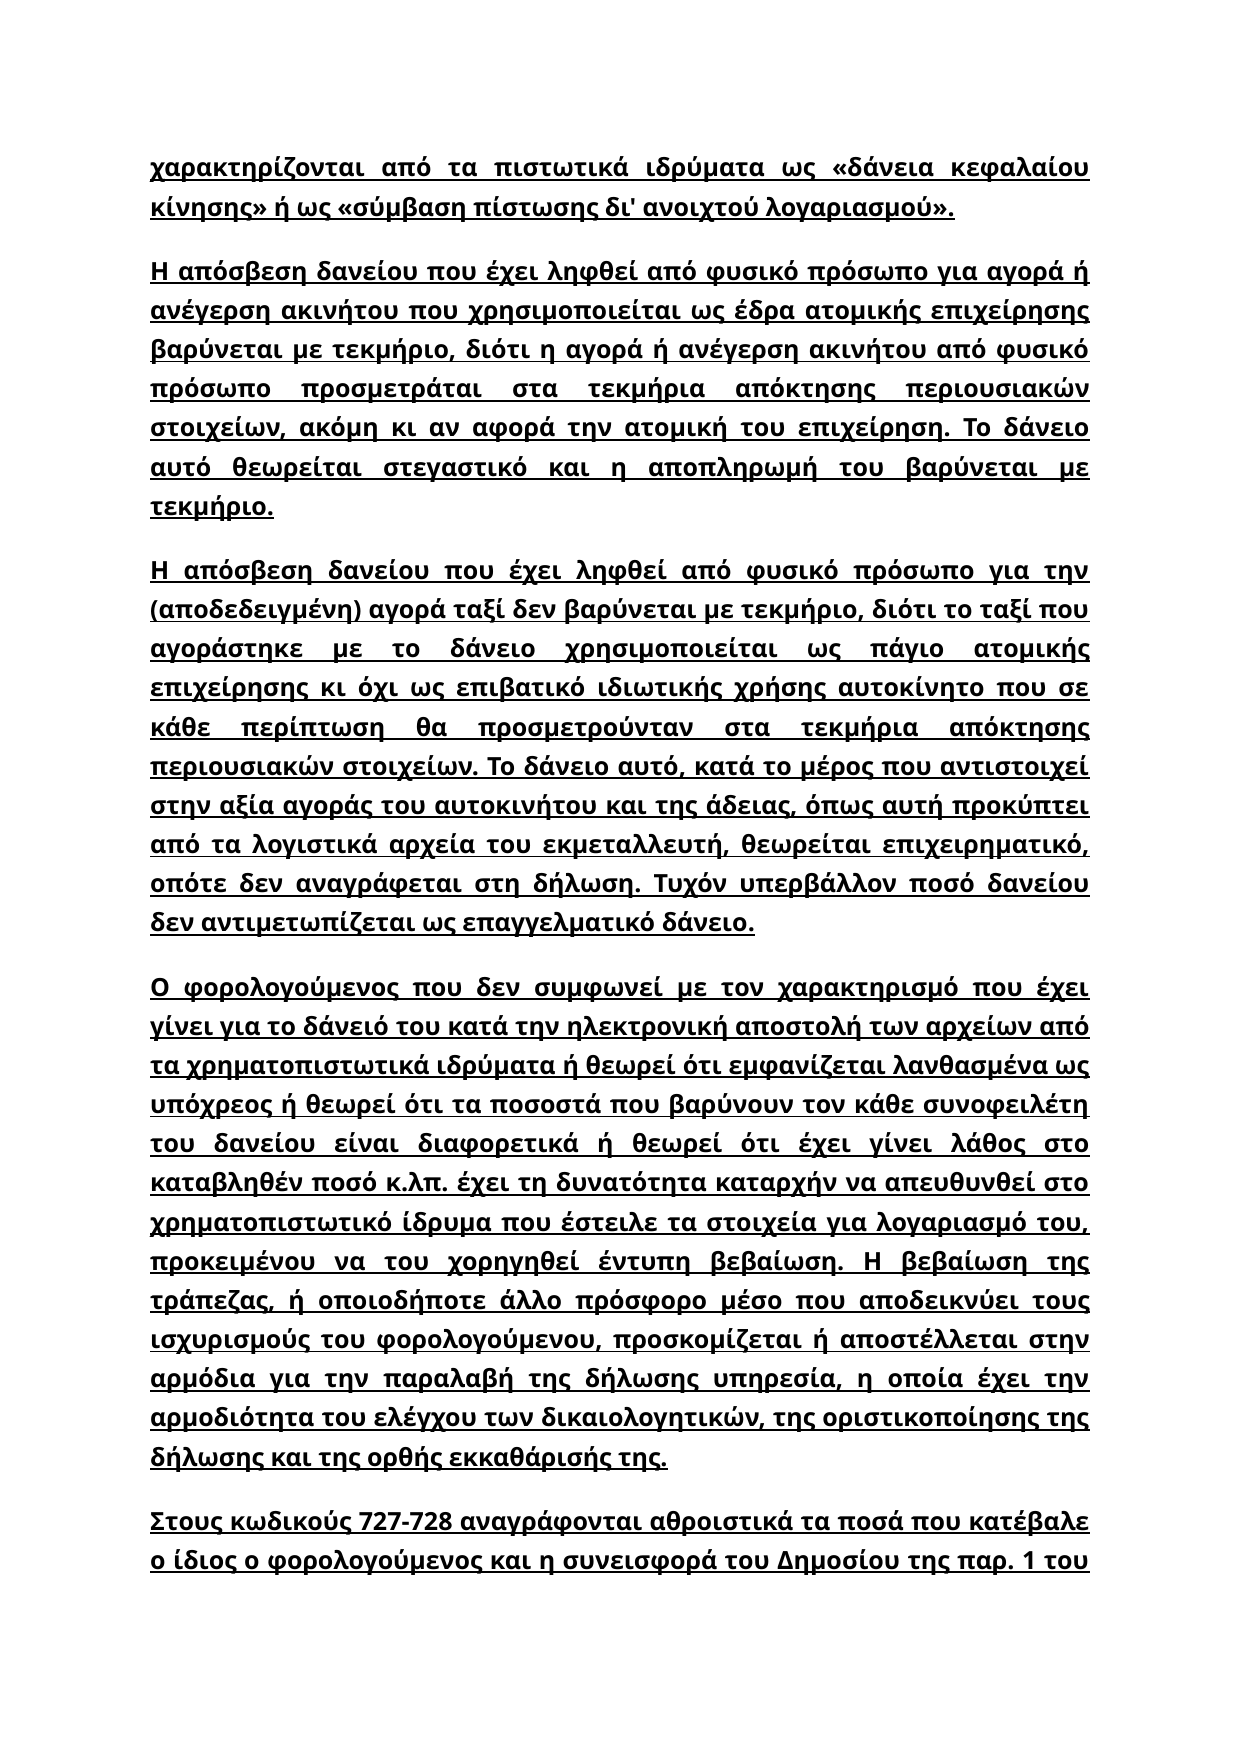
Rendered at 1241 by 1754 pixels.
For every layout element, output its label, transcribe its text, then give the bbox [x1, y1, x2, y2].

text αρμόδια για την παραλαβή της δήλωσης υπηρεσία, η οποία έχει την [150, 1352, 1090, 1390]
text ανέγερση ακινήτου που χρησιμοποιείται ως έδρα ατομικής επιχείρησης [150, 284, 1090, 321]
text βαρύνεται με τεκμήριο, διότι η αγορά ή ανέγερση ακινήτου από φυσικό [150, 323, 1090, 361]
text κάθε περίπτωση θα προσμετρούνταν στα τεκμήρια απόκτησης [150, 701, 1090, 738]
text Η απόσβεση δανείου που έχει ληφθεί από φυσικό πρόσωπο για αγορά ή [150, 253, 1090, 282]
text Στους κωδικούς 727-728 αναγράφονται αθροιστικά τα ποσά που κατέβαλε [150, 1503, 1090, 1532]
text γίνει για το δάνειό του κατά την ηλεκτρονική αποστολή των αρχείων από [150, 1000, 1090, 1037]
text από τα λογιστικά αρχεία του εκμεταλλευτή, θεωρείται επιχειρηματικό, [150, 818, 1090, 856]
text επιχείρησης κι όχι ως επιβατικό ιδιωτικής χρήσης αυτοκίνητο που σε [150, 662, 1090, 699]
text αγοράστηκε με το δάνειο χρησιμοποιείται ως πάγιο ατομικής [150, 622, 1090, 660]
text ο ίδιος ο φορολογούμενος και η συνεισφορά του Δημοσίου της παρ. 1 του [150, 1534, 1090, 1571]
text Η απόσβεση δανείου που έχει ληφθεί από φυσικό πρόσωπο για την [150, 552, 1090, 581]
text χρηματοπιστωτικό ίδρυμα που έστειλε τα στοιχεία για λογαριασμό του, [150, 1196, 1090, 1233]
text περιουσιακών στοιχείων. Το δάνειο αυτό, κατά το μέρος που αντιστοιχεί [150, 740, 1090, 777]
text χαρακτηρίζονται από τα πιστωτικά ιδρύματα ως «δάνεια κεφαλαίου [150, 150, 1090, 179]
text υπόχρεος ή θεωρεί ότι τα ποσοστά που βαρύνουν τον κάθε συνοφειλέτη [150, 1078, 1090, 1116]
text κίνησης» ή ως «σύμβαση πίστωσης δι' ανοιχτού λογαριασμού». [150, 181, 1090, 223]
text προκειμένου να του χορηγηθεί έντυπη βεβαίωση. Η βεβαίωση της [150, 1235, 1090, 1272]
text καταβληθέν ποσό κ.λπ. έχει τη δυνατότητα καταρχήν να απευθυνθεί στο [150, 1157, 1090, 1194]
text ισχυρισμούς του φορολογούμενου, προσκομίζεται ή αποστέλλεται στην [150, 1313, 1090, 1351]
text δεν αντιμετωπίζεται ως επαγγελματικό δάνειο. [150, 897, 1090, 939]
text του δανείου είναι διαφορετικά ή θεωρεί ότι έχει γίνει λάθος στο [150, 1117, 1090, 1155]
text τα χρηματοπιστωτικά ιδρύματα ή θεωρεί ότι εμφανίζεται λανθασμένα ως [150, 1039, 1090, 1076]
text δήλωσης και της ορθής εκκαθάρισής της. [150, 1431, 1090, 1473]
text τεκμήριο. [150, 480, 1090, 522]
text πρόσωπο προσμετράται στα τεκμήρια απόκτησης περιουσιακών [150, 362, 1090, 400]
text (αποδεδειγμένη) αγορά ταξί δεν βαρύνεται με τεκμήριο, διότι το ταξί που [150, 583, 1090, 621]
text στοιχείων, ακόμη κι αν αφορά την ατομική του επιχείρηση. Το δάνειο [150, 402, 1090, 439]
text στην αξία αγοράς του αυτοκινήτου και της άδειας, όπως αυτή προκύπτει [150, 779, 1090, 816]
text τράπεζας, ή οποιοδήποτε άλλο πρόσφορο μέσο που αποδεικνύει τους [150, 1274, 1090, 1311]
text αυτό θεωρείται στεγαστικό και η αποπληρωμή του βαρύνεται με [150, 441, 1090, 478]
text οπότε δεν αναγράφεται στη δήλωση. Τυχόν υπερβάλλον ποσό δανείου [150, 857, 1090, 895]
text αρμοδιότητα του ελέγχου των δικαιολογητικών, της οριστικοποίησης της [150, 1392, 1090, 1429]
text Ο φορολογούμενος που δεν συμφωνεί με τον χαρακτηρισμό που έχει [150, 969, 1090, 998]
